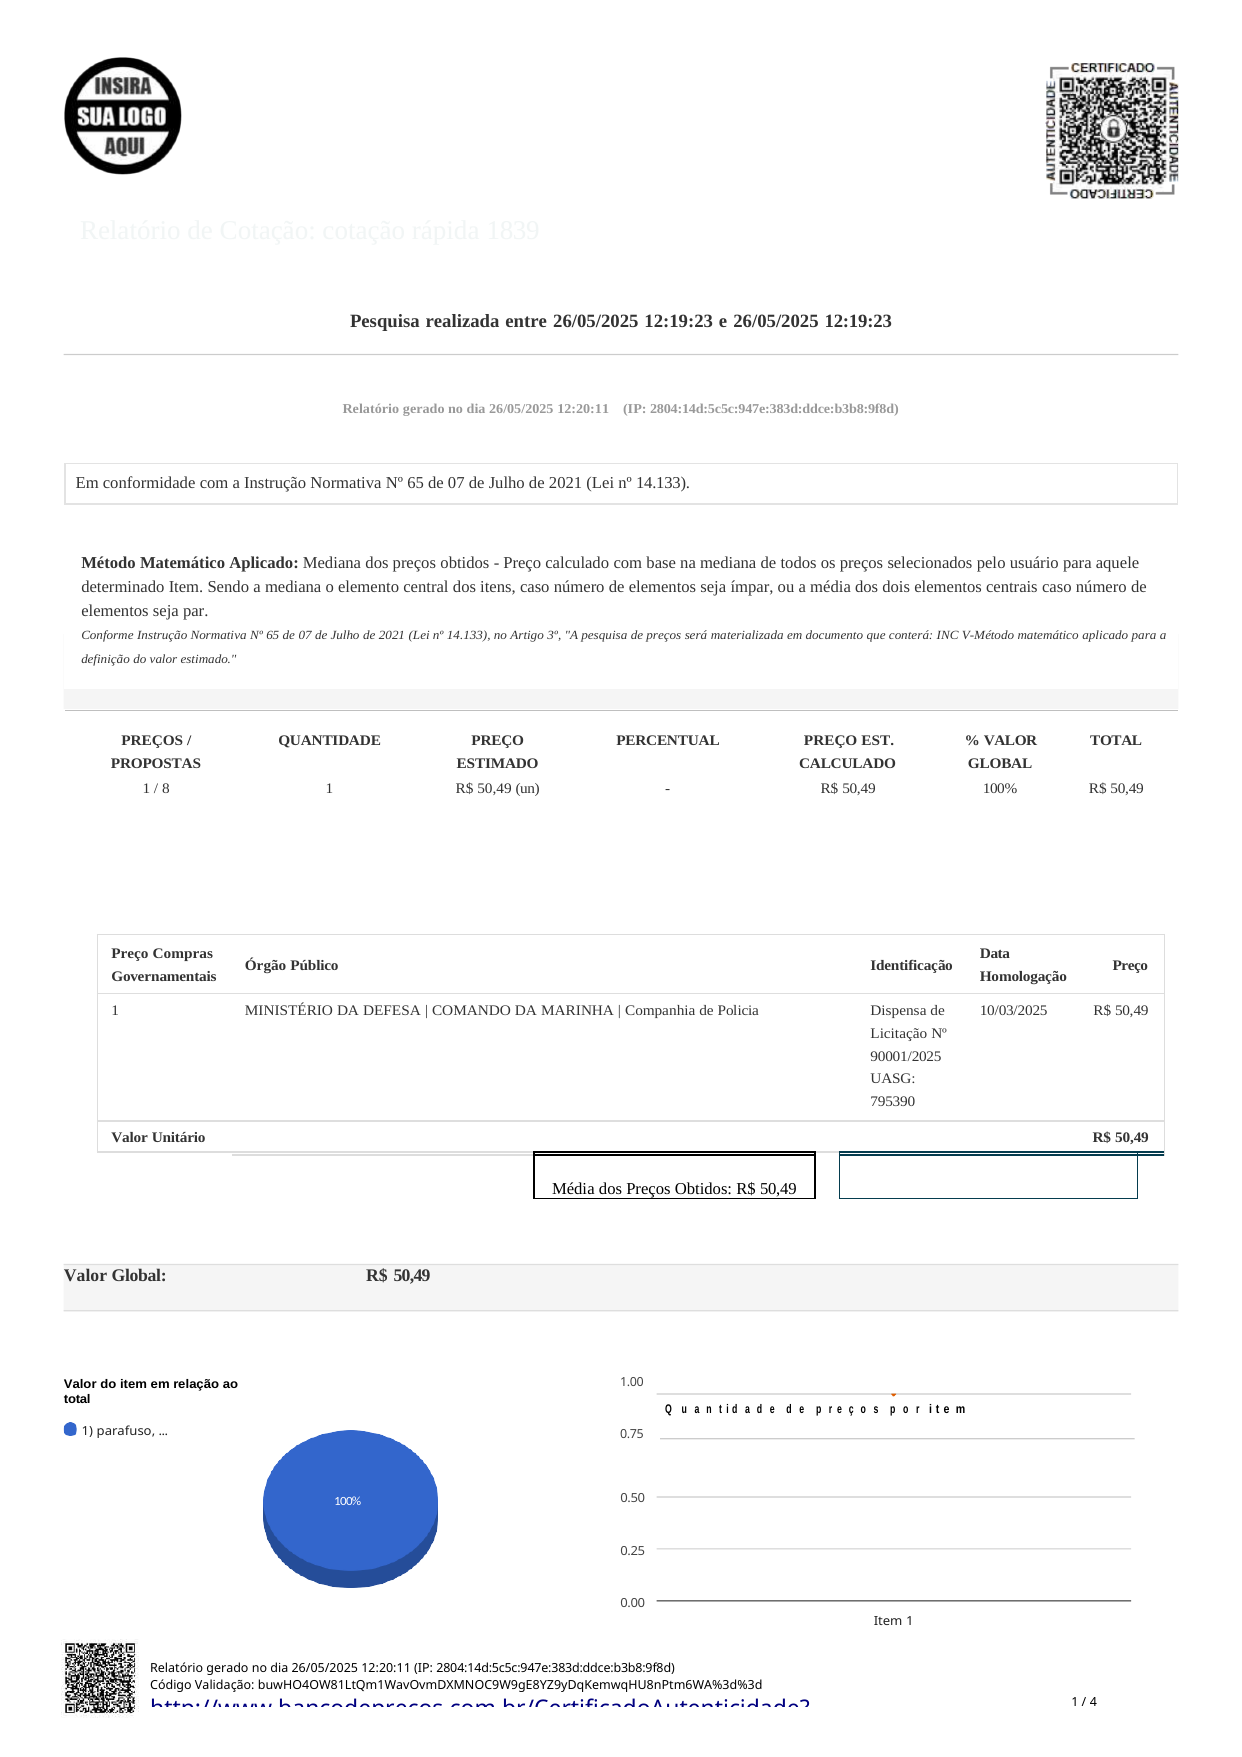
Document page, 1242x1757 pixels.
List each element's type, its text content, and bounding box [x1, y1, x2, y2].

table_cell R$ 50,49 (un) [419, 775, 578, 812]
table_header PERCENTUAL [578, 711, 760, 775]
table_cell [967, 1122, 1080, 1151]
table_header Preço [1080, 935, 1164, 992]
table_cell R$ 50,49 [1062, 775, 1178, 812]
text 1) parafuso, ... [81, 1422, 267, 1439]
table_header Preço Compras Governamentais [98, 935, 232, 992]
table_cell R$ 50,49 [1080, 994, 1164, 1120]
table_cell 10/03/2025 [967, 994, 1080, 1120]
table_header QUANTIDADE [240, 711, 419, 775]
table_cell [816, 1153, 839, 1198]
table_cell [815, 994, 839, 1120]
table_cell 1 [98, 994, 232, 1120]
text 0.75 [620, 1425, 645, 1442]
table_cell [1138, 1156, 1164, 1198]
text Pesquisa realizada entre 26/05/2025 12:19:23 e 26/05/2025 12:19:23 [97, 310, 1144, 332]
table_cell 1 [240, 775, 419, 812]
text 0.00 [97, 1594, 1168, 1611]
table_header PREÇO ESTIMADO [419, 711, 578, 775]
table_cell - [578, 775, 760, 812]
table_cell [839, 1122, 967, 1151]
table_cell 100% [931, 775, 1062, 812]
table_cell Valor Unitário [98, 1122, 232, 1151]
text 0.50 [438, 1489, 1168, 1506]
table_cell [232, 1122, 815, 1151]
table_header Órgão Público [232, 935, 815, 992]
table_cell 1 / 8 [65, 775, 239, 812]
table_cell R$ 50,49 [760, 775, 931, 812]
table_cell Média dos Preços Obtidos: R$ 50,49 [535, 1181, 814, 1198]
table_cell Dispensa de Licitação Nº 90001/2025 UASG: 795390 [839, 994, 967, 1120]
text Relatório gerado no dia 26/05/2025 12:20:11 (IP: 2804:14d:5c5c:947e:383d:ddce:b3b8:9f8d) [97, 401, 1144, 417]
text [97, 1542, 278, 1559]
text Relatório de Cotação: cotação rápida 1839 [80, 214, 1178, 246]
text Valor do item em relação ao total [64, 1377, 267, 1406]
table_cell [815, 1122, 839, 1151]
table_cell R$ 50,49 [1080, 1122, 1164, 1151]
table_cell Mediana dos Preços Obtidos: R$ 50,49 [840, 1156, 1137, 1198]
table_header TOTAL [1062, 711, 1178, 775]
text Em conformidade com a Instrução Normativa Nº 65 de 07 de Julho de 2021 (Lei nº 14.133). [75, 473, 1177, 492]
text 1.00 [620, 1373, 645, 1390]
text Método Matemático Aplicado: Mediana dos preços obtidos - Preço calculado com base na mediana de todos os preços selecionados pelo usuário para aquele determinado Item. Sendo a mediana o elemento central dos itens, caso número de elementos seja ímpar, ou a média dos dois elementos centrais caso número de elementos seja par. [81, 553, 1178, 619]
table_cell MINISTÉRIO DA DEFESA | COMANDO DA MARINHA | Companhia de Policia [232, 994, 815, 1120]
table_header Data Homologação [967, 935, 1080, 992]
text Conforme Instrução Normativa Nº 65 de 07 de Julho de 2021 (Lei nº 14.133), no Artigo 3º, "A pesquisa de preços será materializada em documento que conterá: INC V-Método matemático aplicado para a definição do valor estimado." [81, 628, 1178, 666]
table_header Identificação [815, 935, 967, 992]
table_cell [97, 1153, 533, 1198]
text QQuuaannttiiddaaddee ddee pprreeççooss ppoorr iitteemm [665, 1397, 1183, 1418]
table_header PREÇO EST. CALCULADO [760, 711, 931, 775]
text [97, 1489, 264, 1506]
table_header % VALOR GLOBAL [931, 711, 1062, 775]
text Item 1 [605, 1612, 1182, 1629]
table_header PREÇOS / PROPOSTAS [65, 711, 239, 775]
text 0.25 [423, 1542, 1168, 1559]
